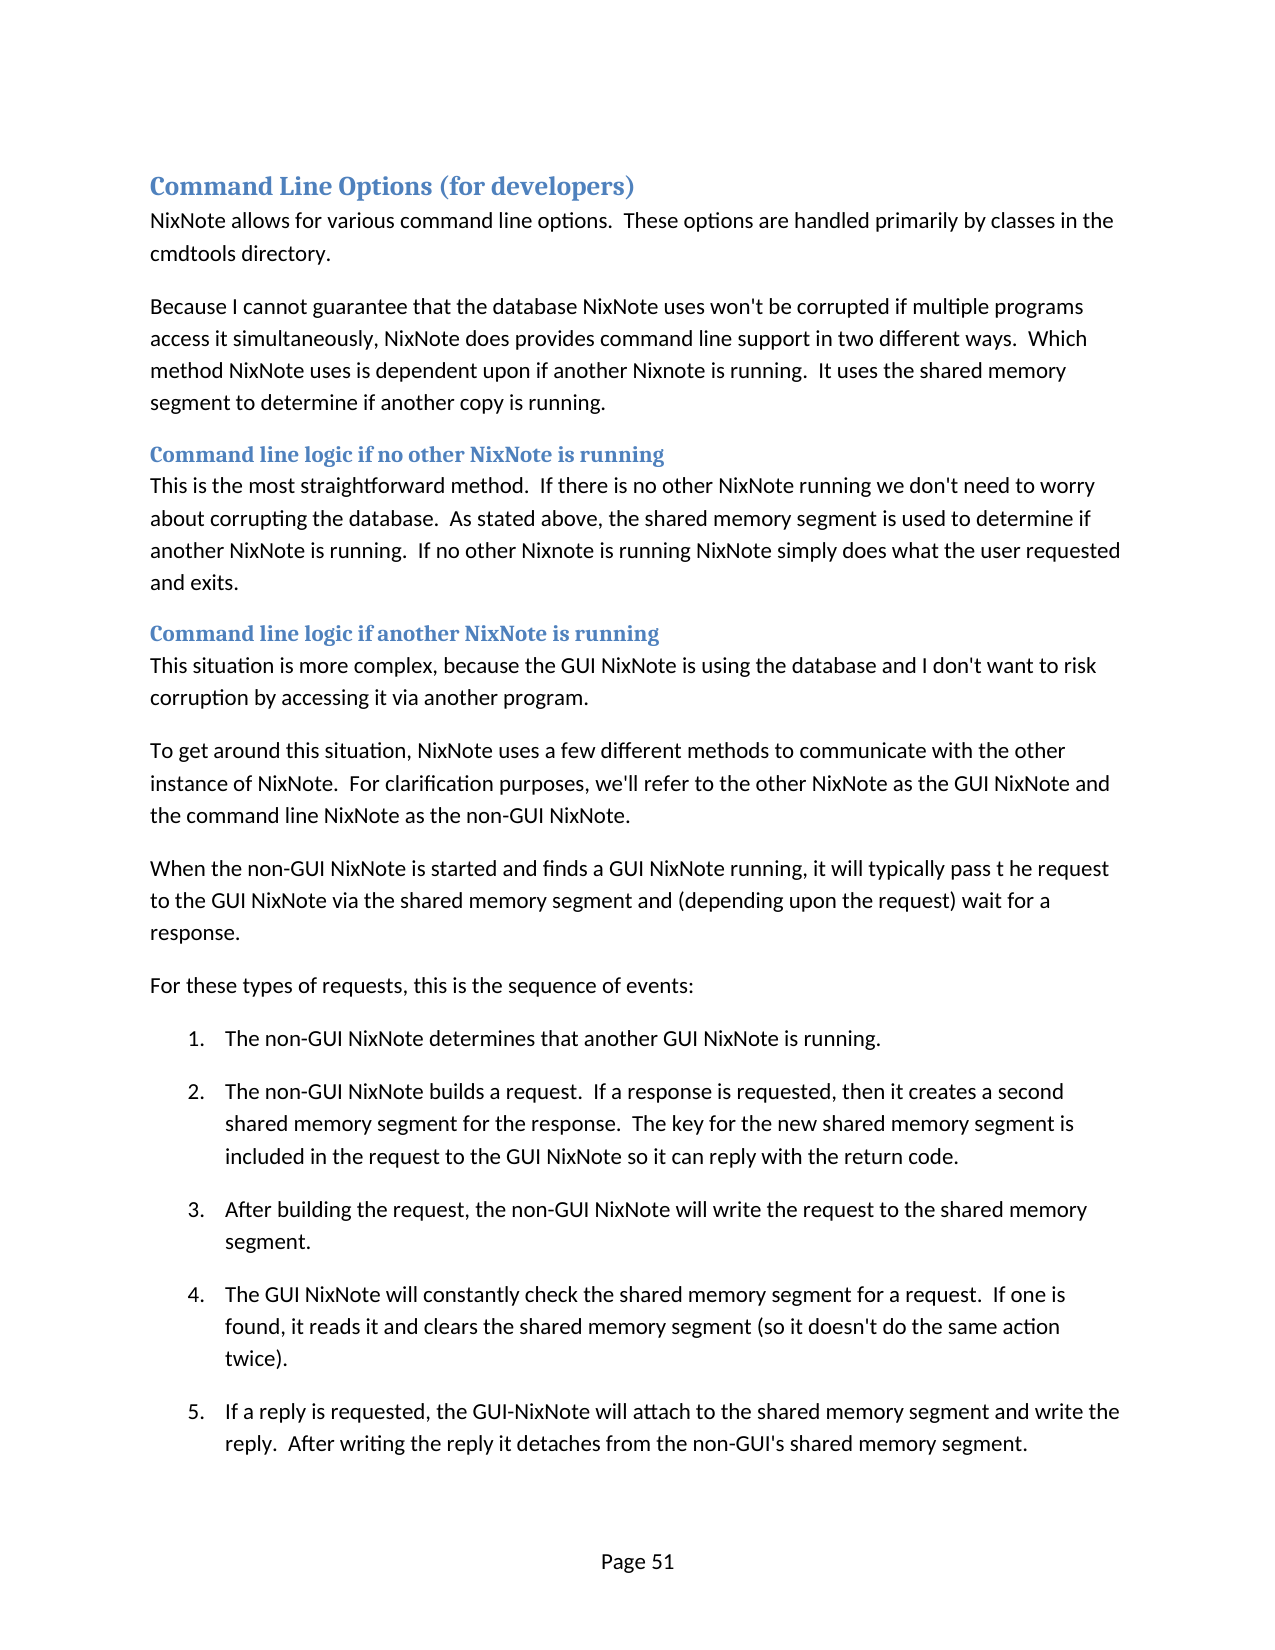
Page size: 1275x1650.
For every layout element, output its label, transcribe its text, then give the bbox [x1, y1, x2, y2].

text NixNote allows for various command line options. These options are handled primarily by classes in the cmdtools directory. [150, 207, 1125, 267]
list If a reply is requested, the GUI-NixNote will attach to the shared memory segment and write the reply. After writing the reply it detaches from the non-GUI's shared memory segment. [187, 1397, 1125, 1458]
text This is the most straightforward method. If there is no other NixNote running we don't need to worry about corrupting the database. As stated above, the shared memory segment is used to determine if another NixNote is running. If no other Nixnote is running NixNote simply does what the user requested and exits. [150, 472, 1125, 596]
list The non-GUI NixNote builds a request. If a response is requested, then it creates a second shared memory segment for the response. The key for the new shared memory segment is included in the request to the GUI NixNote so it can reply with the return code. [187, 1077, 1125, 1170]
text Because I cannot guarantee that the database NixNote uses won't be corrupted if multiple programs access it simultaneously, NixNote does provides command line support in two different ways. Which method NixNote uses is dependent upon if another Nixnote is running. It uses the shared memory segment to determine if another copy is running. [150, 292, 1125, 416]
list The GUI NixNote will constantly check the shared memory segment for a request. If one is found, it reads it and clears the shared memory segment (so it doesn't do the same action twice). [187, 1280, 1125, 1372]
text To get around this situation, NixNote uses a few different methods to communicate with the other instance of NixNote. For clarification purposes, we'll refer to the other NixNote as the GUI NixNote and the command line NixNote as the non-GUI NixNote. [150, 737, 1125, 829]
subtitle Command line logic if no other NixNote is running [150, 441, 1125, 468]
subtitle Command Line Options (for developers) [150, 171, 1125, 202]
list The non-GUI NixNote determines that another GUI NixNote is running. [187, 1024, 1125, 1052]
text For these types of requests, this is the sequence of events: [150, 971, 1125, 999]
subtitle Command line logic if another NixNote is running [150, 621, 1125, 647]
text When the non-GUI NixNote is started and finds a GUI NixNote running, it will typically pass t he request to the GUI NixNote via the shared memory segment and (depending upon the request) wait for a response. [150, 854, 1125, 946]
list After building the request, the non-GUI NixNote will write the request to the shared memory segment. [187, 1195, 1125, 1255]
text This situation is more complex, because the GUI NixNote is using the database and I don't want to risk corruption by accessing it via another program. [150, 651, 1125, 712]
